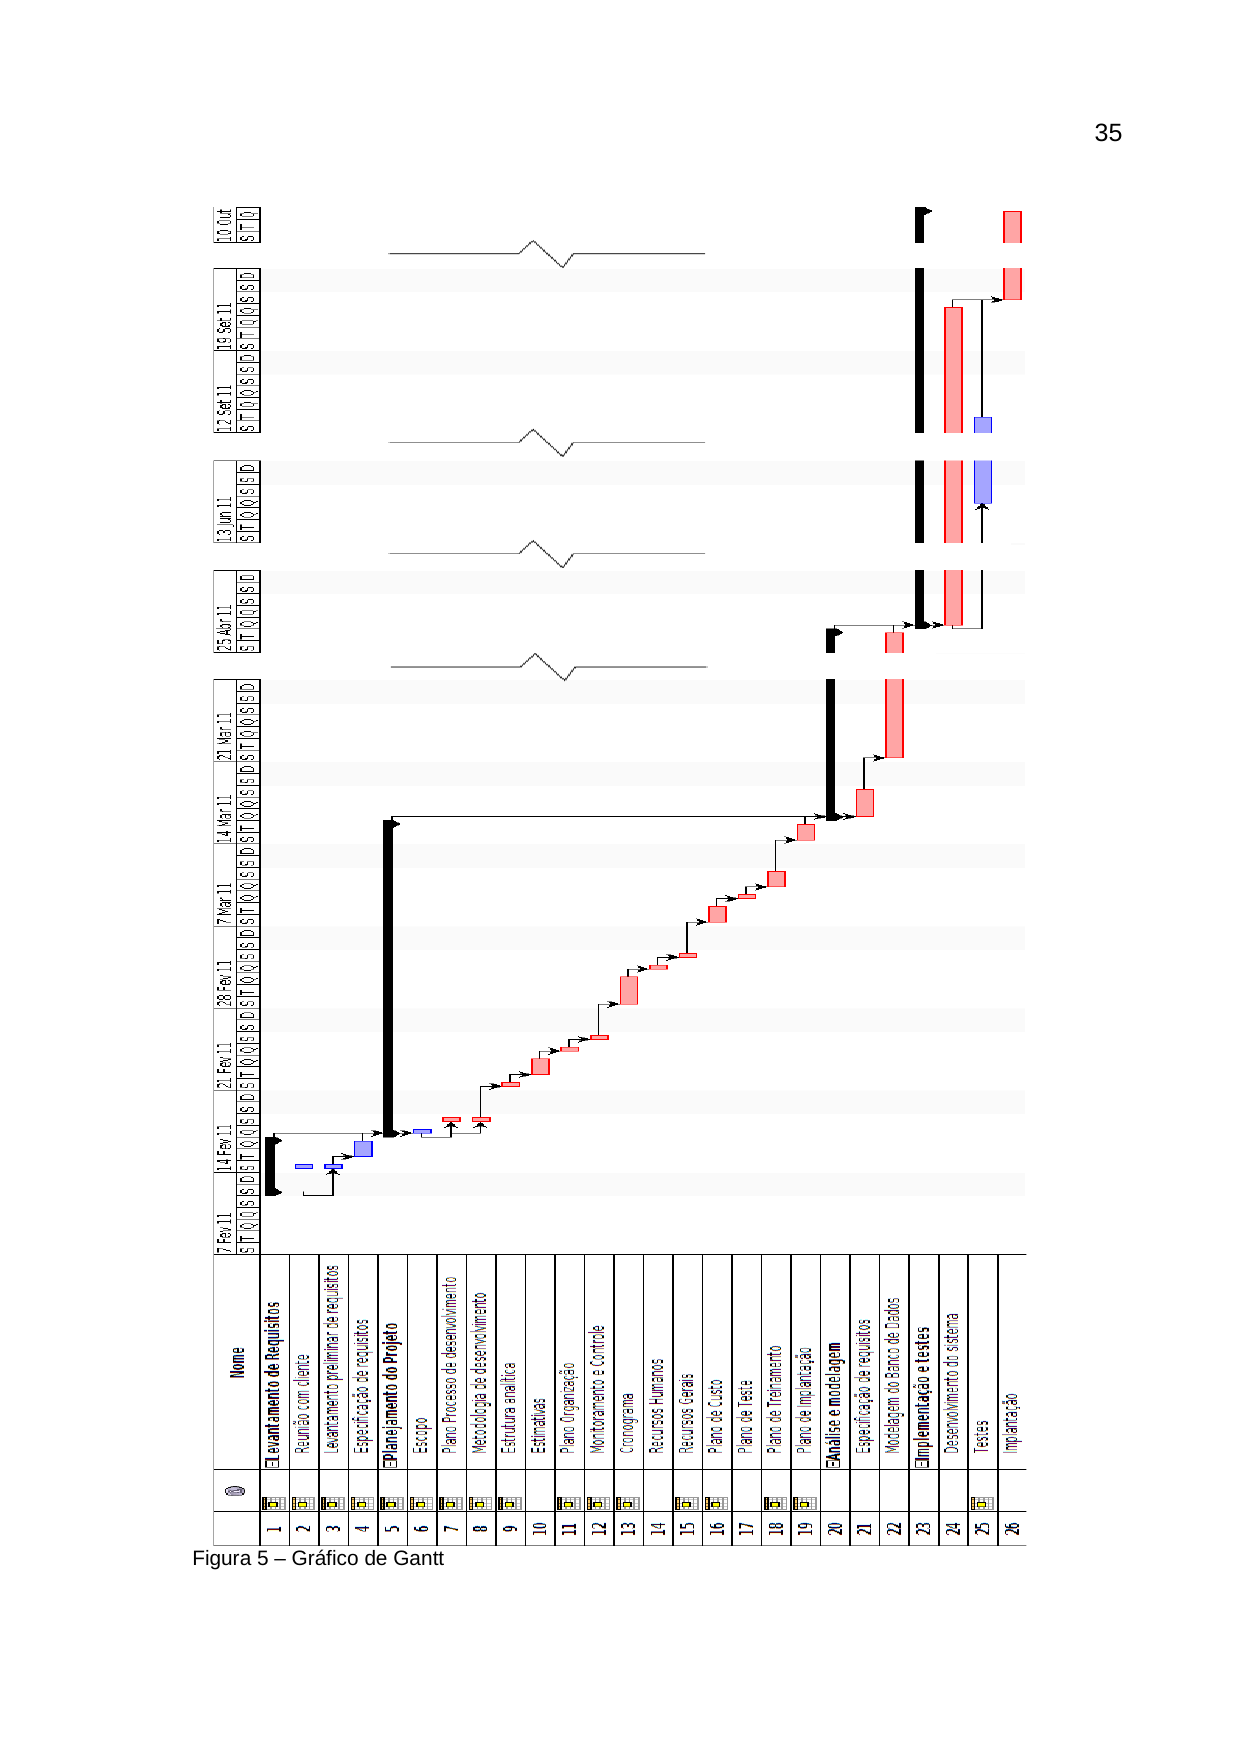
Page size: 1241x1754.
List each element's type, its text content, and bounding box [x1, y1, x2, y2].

text Figura 5 – Gráfico de Gantt [118, 1546, 1122, 1569]
picture [213, 206, 1027, 1546]
